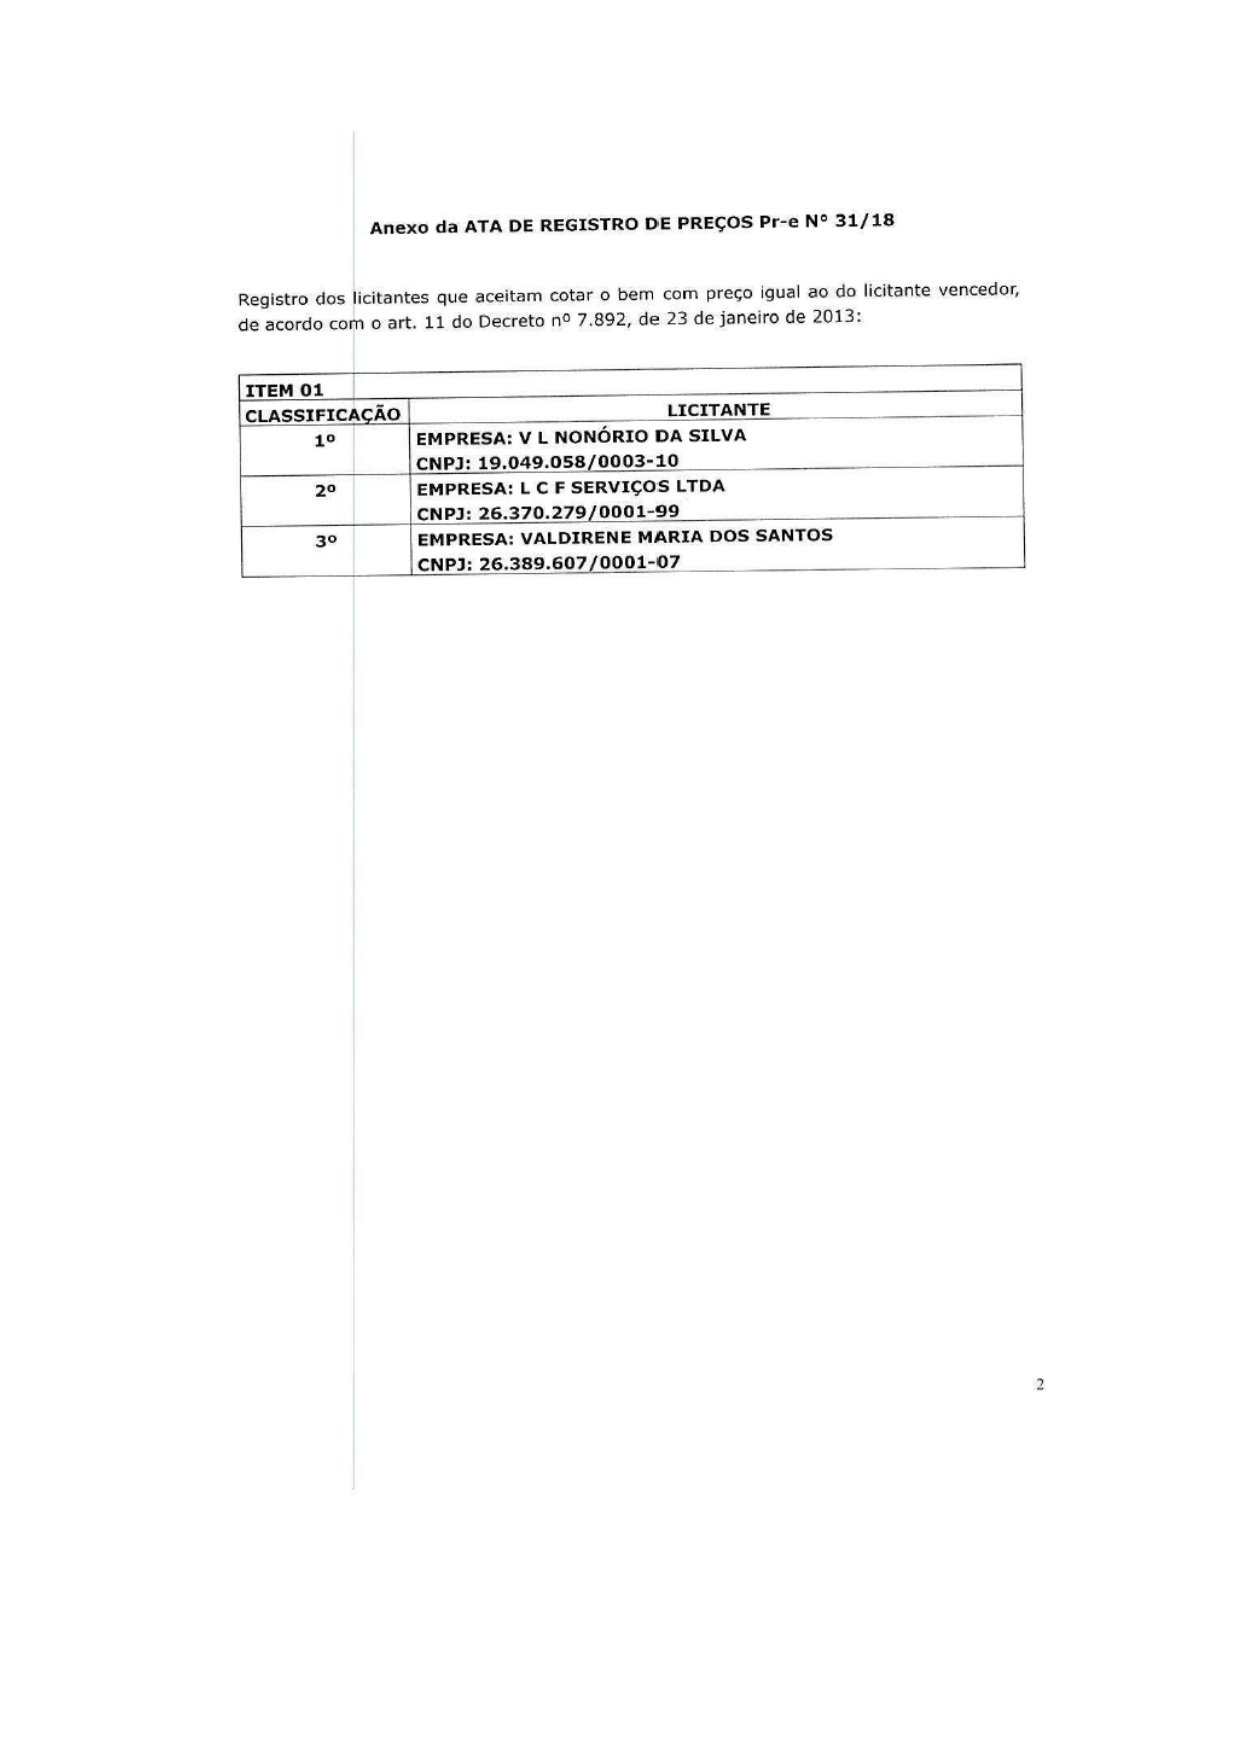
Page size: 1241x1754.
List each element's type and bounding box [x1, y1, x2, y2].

picture [118, 118, 1123, 1540]
